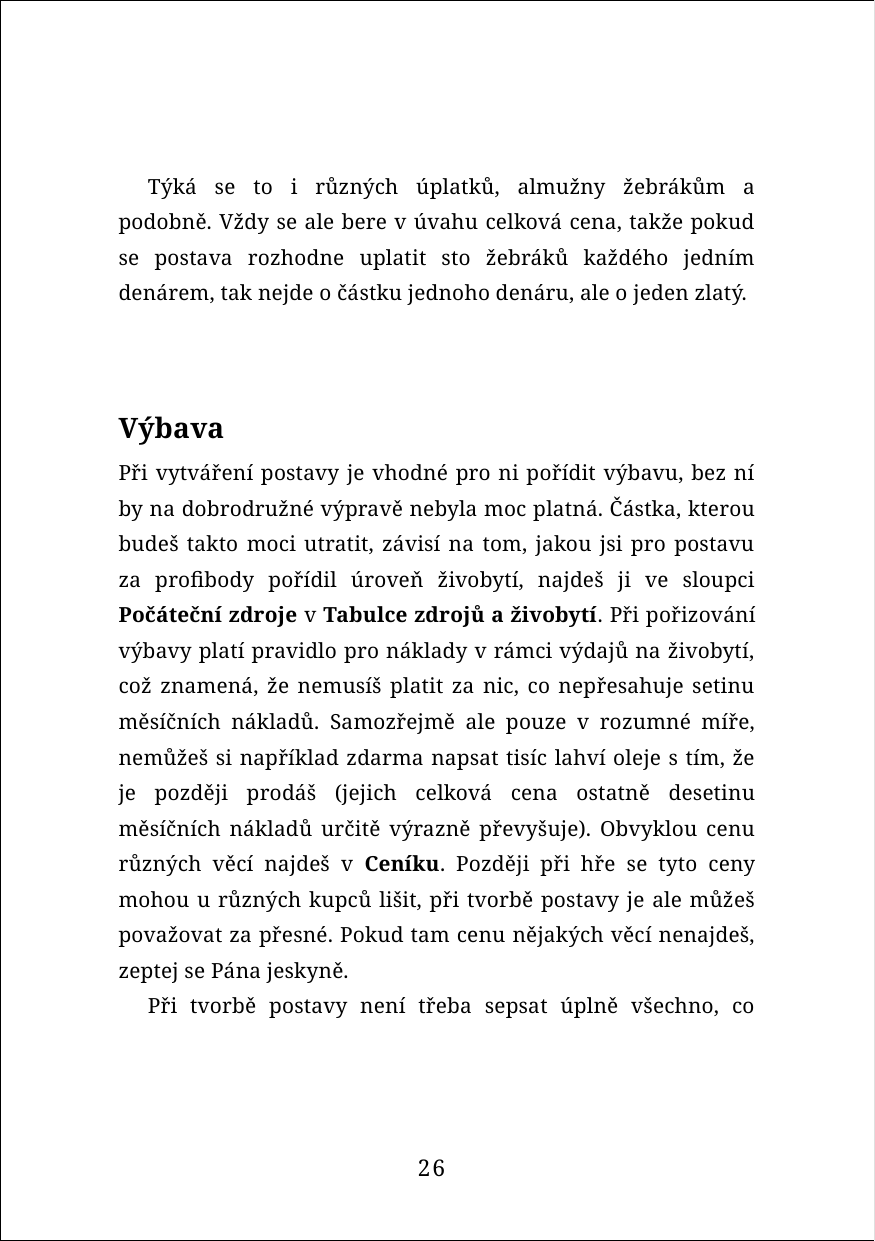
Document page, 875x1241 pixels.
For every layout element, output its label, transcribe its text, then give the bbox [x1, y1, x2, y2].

text Při vytváření postavy je vhodné pro ni pořídit výbavu, bez ní by na dobrodružné výpravě nebyla moc platná. Částka, kterou budeš takto moci utratit, závisí na tom, jakou jsi pro postavu za profibody pořídil úroveň živobytí, najdeš ji ve sloupci Počáteční zdroje v Tabulce zdrojů a živobytí. Při pořizování výbavy platí pravidlo pro náklady v rámci výdajů na živobytí, což znamená, že nemusíš platit za nic, co nepřesahuje setinu měsíčních nákladů. Samozřejmě ale pouze v rozumné míře, nemůžeš si například zdarma napsat tisíc lahví oleje s tím, že je později prodáš (jejich celková cena ostatně desetinu měsíčních nákladů určitě výrazně převyšuje). Obvyklou cenu různých věcí najdeš v Ceníku. Později při hře se tyto ceny mohou u různých kupců lišit, při tvorbě postavy je ale můžeš považovat za přesné. Pokud tam cenu nějakých věcí nenajdeš, zeptej se Pána jeskyně. Při tvorbě postavy není třeba sepsat úplně všechno, co [118, 458, 756, 1020]
subtitle Výbava [118, 408, 756, 447]
text Týká se to i různých úplatků, almužny žebrákům a podobně. Vždy se ale bere v úvahu celková cena, takže pokud se postava rozhodne uplatit sto žebráků každého jedním denárem, tak nejde o částku jednoho denáru, ale o jeden zlatý. [118, 172, 756, 307]
